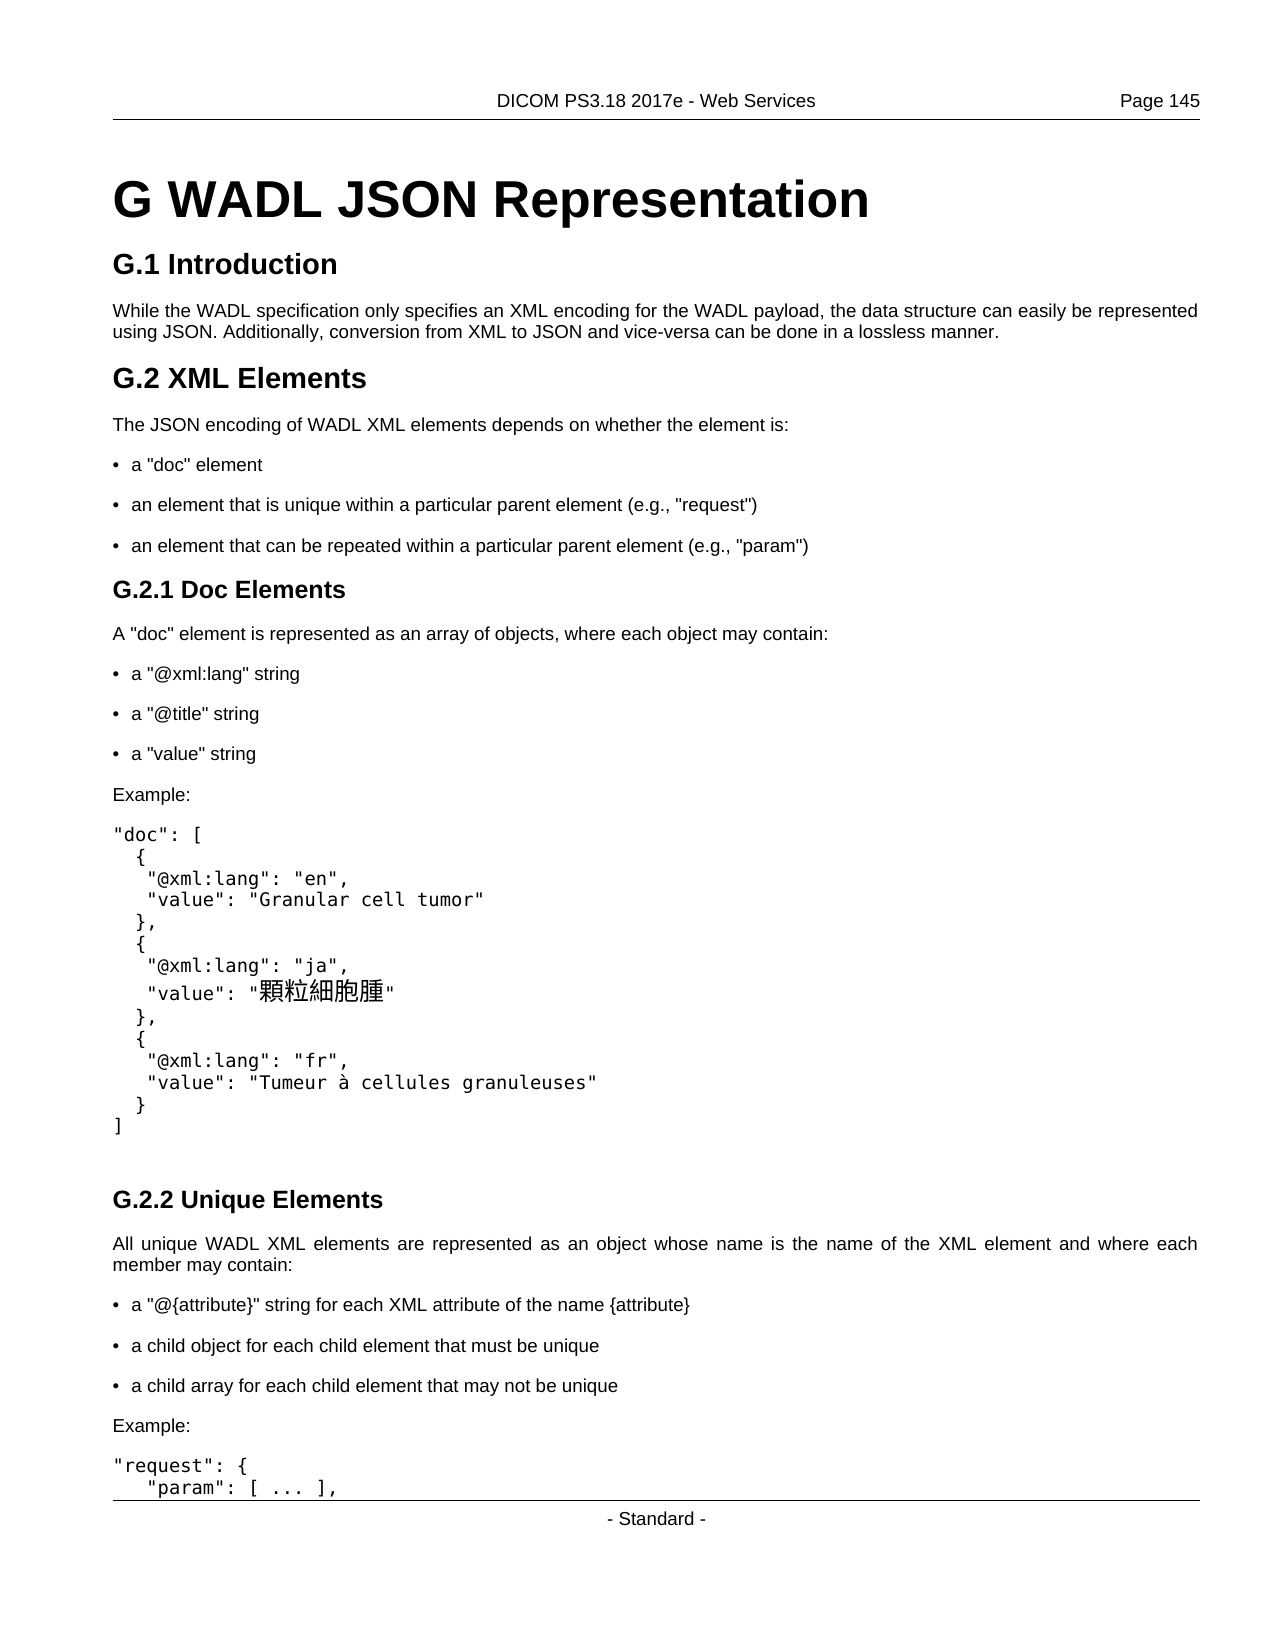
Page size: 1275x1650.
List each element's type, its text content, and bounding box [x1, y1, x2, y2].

list a child object for each child element that must be unique [112, 1334, 1200, 1356]
list a "value" string [112, 743, 1200, 765]
list a child array for each child element that may not be unique [112, 1375, 1200, 1396]
text G.2 XML Elements [112, 361, 1200, 395]
list a "@title" string [112, 703, 1200, 724]
text All unique WADL XML elements are represented as an object whose name is the name of the XML element and where each member may contain: [112, 1232, 1200, 1276]
list an element that is unique within a particular parent element (e.g., "request") [112, 494, 1200, 516]
text A "doc" element is represented as an array of objects, where each object may contain: [112, 622, 1200, 644]
text Example: [112, 1415, 1200, 1437]
list an element that can be repeated within a particular parent element (e.g., "param") [112, 534, 1200, 556]
text The JSON encoding of WADL XML elements depends on whether the element is: [112, 413, 1200, 435]
list a "doc" element [112, 454, 1200, 475]
text G WADL JSON Representation [112, 169, 1200, 228]
text G.1 Introduction [112, 247, 1200, 281]
list a "@xml:lang" string [112, 663, 1200, 684]
text While the WADL specification only specifies an XML encoding for the WADL payload, the data structure can easily be represented using JSON. Additionally, conversion from XML to JSON and vice-versa can be done in a lossless manner. [112, 299, 1200, 342]
text G.2.2 Unique Elements [112, 1185, 1200, 1214]
list a "@{attribute}" string for each XML attribute of the name {attribute} [112, 1294, 1200, 1316]
text Example: [112, 783, 1200, 805]
text G.2.1 Doc Elements [112, 575, 1200, 603]
text "doc": [ { "@xml:lang": "en", "value": "Granular cell tumor" }, { "@xml:lang": "ja", "value": "顆粒細胞腫" }, { "@xml:lang": "fr", "value": "Tumeur à cellules granuleuses" } ] [112, 824, 1200, 1166]
text "request": { "param": [ ... ], [112, 1456, 1200, 1499]
